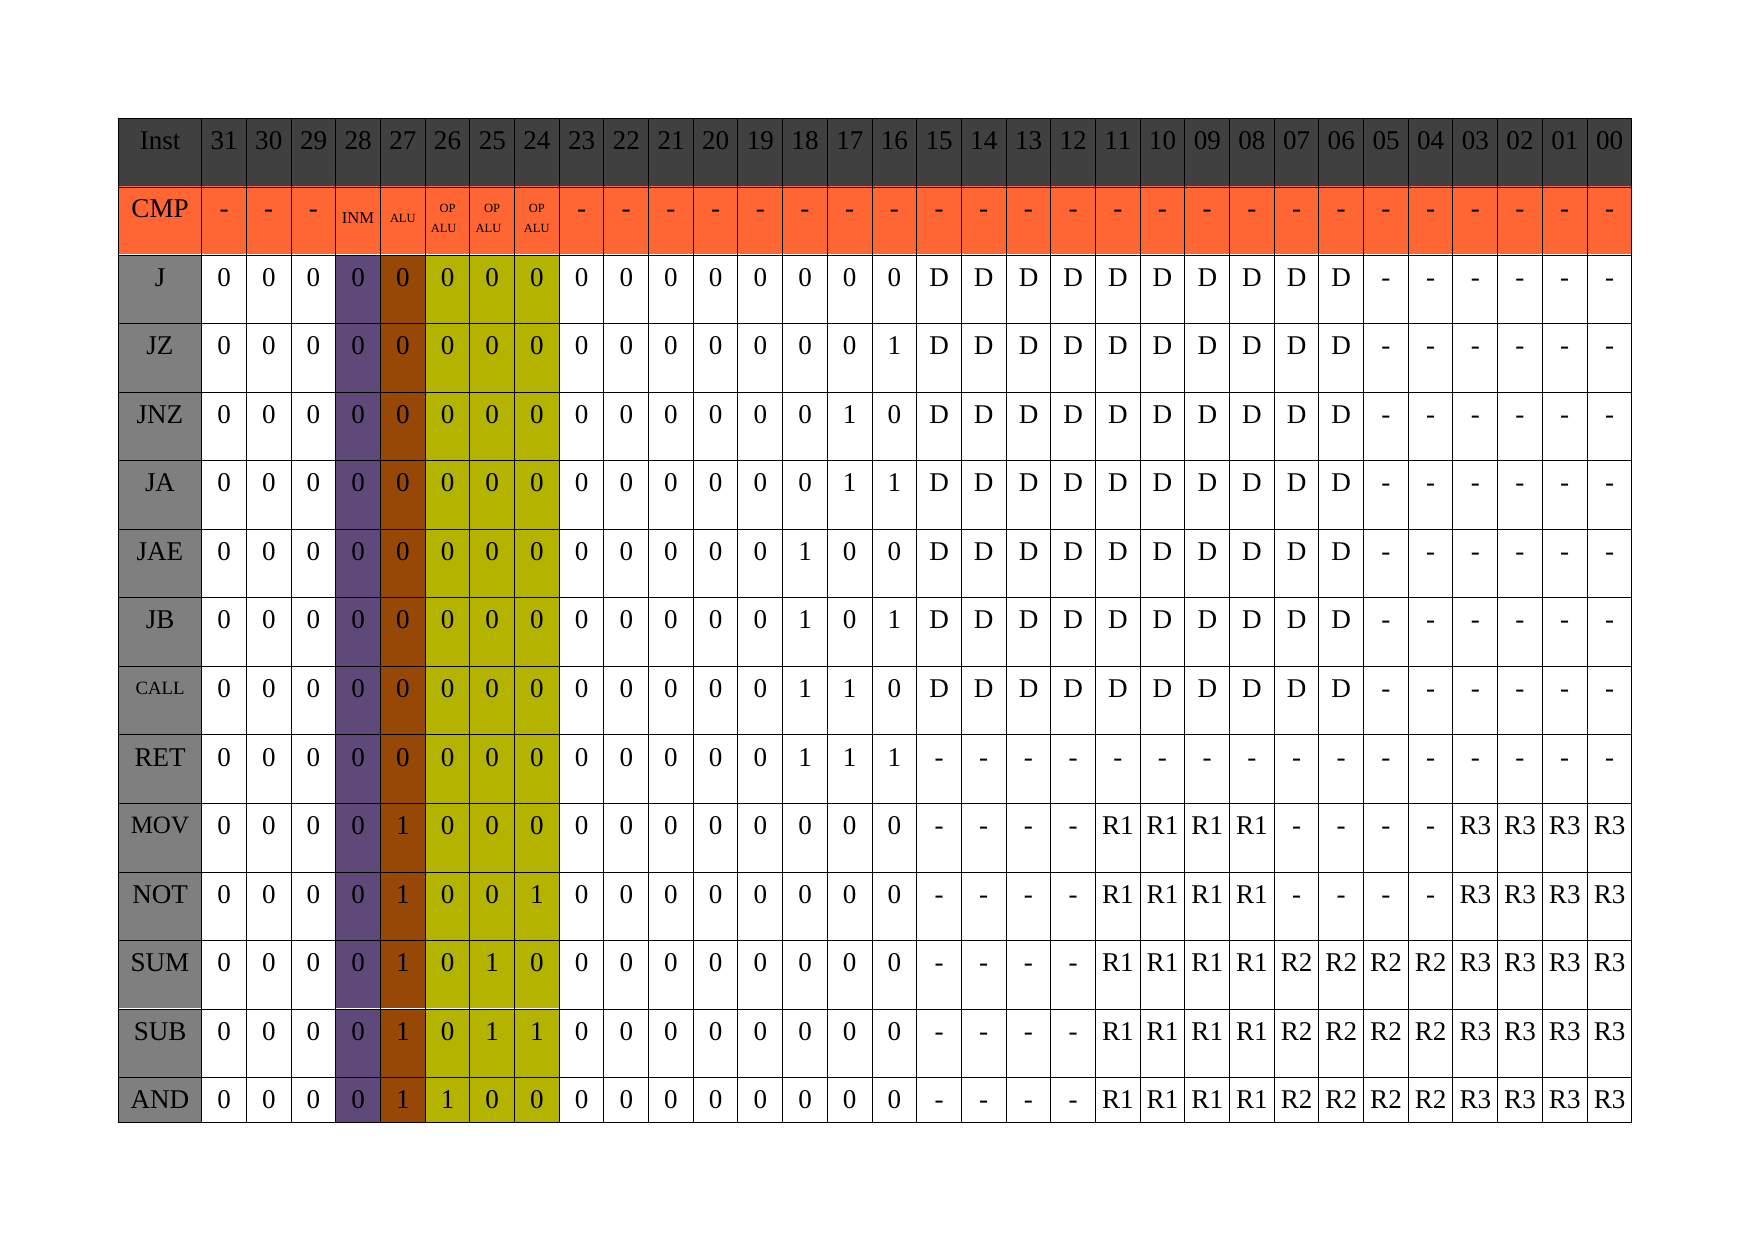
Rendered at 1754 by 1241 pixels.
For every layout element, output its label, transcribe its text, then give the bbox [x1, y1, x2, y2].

table_cell D [962, 530, 1006, 597]
table_cell 1 [828, 461, 872, 529]
table_cell D [1141, 530, 1184, 597]
table_cell - [1364, 598, 1408, 666]
table_cell 0 [694, 256, 737, 323]
table_cell 0 [292, 667, 335, 734]
table_cell CMP [119, 188, 201, 254]
table_header 02 [1498, 119, 1542, 186]
table_cell D [962, 461, 1006, 529]
table_cell D [1185, 256, 1229, 323]
table_cell D [1230, 598, 1274, 666]
table_cell - [962, 804, 1006, 871]
table_cell - [1364, 324, 1408, 392]
table_cell INM [336, 188, 380, 254]
table_cell - [917, 735, 961, 803]
table_cell R3 [1498, 1078, 1542, 1122]
table_cell D [1319, 324, 1363, 392]
table_cell 0 [604, 256, 648, 323]
table_cell D [1051, 461, 1095, 529]
table_cell - [1096, 188, 1140, 254]
table_cell - [1364, 393, 1408, 460]
table_cell - [1588, 667, 1631, 734]
table_cell 0 [694, 530, 737, 597]
table_cell 0 [649, 598, 693, 666]
table_cell D [1007, 461, 1050, 529]
table_cell 0 [336, 530, 380, 597]
table_cell 0 [426, 393, 469, 460]
table_cell 0 [470, 530, 514, 597]
table_cell D [1275, 393, 1318, 460]
table_cell 0 [202, 1078, 246, 1122]
table_cell 0 [649, 1078, 693, 1122]
table_cell - [1543, 393, 1587, 460]
table_cell 0 [604, 598, 648, 666]
table_cell - [1319, 804, 1363, 871]
table_cell - [1453, 530, 1497, 597]
table_cell 0 [738, 873, 782, 940]
table_cell 0 [426, 461, 469, 529]
table_header 25 [470, 119, 514, 186]
table_cell JA [119, 461, 201, 529]
table_cell - [1498, 393, 1542, 460]
table_cell D [917, 530, 961, 597]
table_cell - [1409, 735, 1452, 803]
table_cell D [1275, 598, 1318, 666]
table_cell - [1409, 256, 1452, 323]
table_cell - [1364, 804, 1408, 871]
table_cell 0 [426, 941, 469, 1008]
table_cell - [1498, 461, 1542, 529]
table_cell OP ALU [426, 188, 469, 254]
table_cell 0 [828, 873, 872, 940]
table_cell R3 [1543, 941, 1587, 1008]
table_cell 0 [560, 393, 603, 460]
table_cell 0 [604, 1010, 648, 1077]
table_cell - [1588, 188, 1631, 254]
table_cell 0 [515, 735, 559, 803]
table_cell 0 [336, 804, 380, 871]
table_cell 0 [381, 324, 425, 392]
table_cell 0 [292, 256, 335, 323]
table_cell R2 [1275, 1078, 1318, 1122]
table_cell 0 [292, 941, 335, 1008]
table_cell D [1319, 461, 1363, 529]
table_cell D [1096, 256, 1140, 323]
table_cell - [1230, 735, 1274, 803]
table_cell R2 [1319, 941, 1363, 1008]
table_cell - [1453, 324, 1497, 392]
table_cell - [917, 1010, 961, 1077]
table_cell 0 [649, 941, 693, 1008]
table_cell 0 [649, 804, 693, 871]
table_cell D [1141, 461, 1184, 529]
table_cell 0 [470, 598, 514, 666]
table_cell - [1007, 735, 1050, 803]
table_cell 0 [560, 256, 603, 323]
table_cell 1 [873, 461, 916, 529]
table_cell 0 [604, 941, 648, 1008]
table_cell 0 [649, 735, 693, 803]
table_cell 0 [202, 1010, 246, 1077]
table_cell 0 [381, 735, 425, 803]
table_cell D [1230, 324, 1274, 392]
table_cell 0 [604, 393, 648, 460]
table_header 26 [426, 119, 469, 186]
table_cell 0 [694, 461, 737, 529]
table_cell R1 [1141, 804, 1184, 871]
table_header 31 [202, 119, 246, 186]
table_cell 0 [381, 667, 425, 734]
table_cell - [1498, 735, 1542, 803]
table_cell 0 [336, 1010, 380, 1077]
table_cell - [1007, 873, 1050, 940]
table_cell - [1409, 461, 1452, 529]
table_header 09 [1185, 119, 1229, 186]
table_cell - [1453, 188, 1497, 254]
table_cell 0 [738, 598, 782, 666]
table_header 04 [1409, 119, 1452, 186]
table_cell 0 [470, 804, 514, 871]
table_header 23 [560, 119, 603, 186]
table_cell 1 [783, 530, 827, 597]
table_cell - [1319, 188, 1363, 254]
table_cell 0 [426, 324, 469, 392]
table_cell 1 [470, 941, 514, 1008]
table_cell 0 [873, 530, 916, 597]
table_cell R2 [1319, 1078, 1363, 1122]
table_cell RET [119, 735, 201, 803]
table_cell - [1409, 393, 1452, 460]
table_cell 0 [202, 393, 246, 460]
table_header 28 [336, 119, 380, 186]
table_cell 0 [470, 667, 514, 734]
table_cell D [1319, 667, 1363, 734]
table_cell 0 [470, 324, 514, 392]
table_cell - [1588, 735, 1631, 803]
table_cell 0 [515, 1078, 559, 1122]
table_cell 0 [515, 530, 559, 597]
table_cell - [917, 188, 961, 254]
table_cell 0 [738, 667, 782, 734]
table_cell D [1185, 393, 1229, 460]
table_cell 0 [694, 735, 737, 803]
table_cell - [828, 188, 872, 254]
table_cell 1 [515, 873, 559, 940]
table_cell - [1275, 873, 1318, 940]
table_cell 0 [560, 667, 603, 734]
table_header 12 [1051, 119, 1095, 186]
table_cell 0 [336, 667, 380, 734]
table_cell 0 [336, 1078, 380, 1122]
table_cell 0 [694, 804, 737, 871]
table_cell D [1051, 598, 1095, 666]
table_cell 1 [873, 598, 916, 666]
table_cell 0 [515, 393, 559, 460]
table_cell 0 [783, 324, 827, 392]
table_cell 0 [202, 667, 246, 734]
table_cell - [1453, 735, 1497, 803]
table_cell D [1185, 530, 1229, 597]
table_cell 0 [604, 461, 648, 529]
table_cell 0 [604, 804, 648, 871]
table_cell - [202, 188, 246, 254]
table_cell 0 [649, 393, 693, 460]
table_cell - [1275, 188, 1318, 254]
table_cell - [1051, 1010, 1095, 1077]
table_cell 0 [560, 324, 603, 392]
table_cell 0 [292, 598, 335, 666]
table_cell 0 [247, 1010, 291, 1077]
table_cell D [917, 461, 961, 529]
table_cell R3 [1543, 1078, 1587, 1122]
table_cell 1 [381, 941, 425, 1008]
table_cell R3 [1588, 1010, 1631, 1077]
table_cell 0 [649, 530, 693, 597]
table_cell D [1185, 324, 1229, 392]
table_cell - [1588, 530, 1631, 597]
table_cell R3 [1498, 873, 1542, 940]
table_cell R1 [1230, 941, 1274, 1008]
table_cell D [1007, 393, 1050, 460]
table_cell R3 [1453, 941, 1497, 1008]
table_cell 0 [783, 941, 827, 1008]
table_cell - [1007, 188, 1050, 254]
table_cell - [962, 735, 1006, 803]
table_cell - [1498, 598, 1542, 666]
table_cell R1 [1185, 1010, 1229, 1077]
table_cell 0 [738, 804, 782, 871]
table_cell R1 [1096, 1078, 1140, 1122]
table_cell 1 [783, 667, 827, 734]
table_cell - [1543, 188, 1587, 254]
table_cell 0 [470, 461, 514, 529]
table_cell 0 [247, 941, 291, 1008]
table_cell 0 [738, 735, 782, 803]
table_cell - [1007, 941, 1050, 1008]
table_cell - [1141, 188, 1184, 254]
table_cell R2 [1319, 1010, 1363, 1077]
table_cell - [1051, 873, 1095, 940]
table_cell R1 [1185, 873, 1229, 940]
table_cell - [1364, 735, 1408, 803]
table_cell R1 [1230, 1010, 1274, 1077]
table_cell 0 [292, 735, 335, 803]
table_cell 0 [336, 873, 380, 940]
table_cell - [917, 873, 961, 940]
table_cell - [1498, 256, 1542, 323]
table_cell - [1498, 667, 1542, 734]
table_cell 0 [247, 256, 291, 323]
table_cell 0 [202, 941, 246, 1008]
table_cell R2 [1409, 1010, 1452, 1077]
table_cell D [1051, 393, 1095, 460]
table_cell 0 [694, 873, 737, 940]
table_cell 0 [426, 667, 469, 734]
table_cell D [1096, 461, 1140, 529]
table_cell 0 [202, 256, 246, 323]
table_cell JB [119, 598, 201, 666]
table_cell 0 [426, 256, 469, 323]
table_cell - [1409, 530, 1452, 597]
table_header 27 [381, 119, 425, 186]
table_cell 0 [649, 256, 693, 323]
table_cell R3 [1498, 941, 1542, 1008]
table_header 06 [1319, 119, 1363, 186]
table_cell 1 [828, 735, 872, 803]
table_cell 0 [694, 393, 737, 460]
table_cell 0 [873, 873, 916, 940]
table_cell R1 [1141, 1010, 1184, 1077]
table_cell 0 [292, 530, 335, 597]
table_cell - [783, 188, 827, 254]
table_cell 0 [738, 256, 782, 323]
table_cell R3 [1453, 1010, 1497, 1077]
table_cell D [1230, 667, 1274, 734]
table_cell 0 [381, 393, 425, 460]
table_cell 0 [247, 735, 291, 803]
table_cell 1 [783, 735, 827, 803]
table_cell 1 [828, 667, 872, 734]
table_cell 0 [828, 256, 872, 323]
table_cell 1 [828, 393, 872, 460]
table_cell D [962, 324, 1006, 392]
table_cell 0 [649, 461, 693, 529]
table_cell AND [119, 1078, 201, 1122]
table_cell 0 [292, 1010, 335, 1077]
table_cell 0 [738, 530, 782, 597]
table_cell D [1319, 393, 1363, 460]
table_cell D [917, 667, 961, 734]
table_cell R3 [1588, 941, 1631, 1008]
table_cell R2 [1409, 941, 1452, 1008]
table_cell D [1141, 393, 1184, 460]
table_cell D [1007, 598, 1050, 666]
table_header 08 [1230, 119, 1274, 186]
table_header 14 [962, 119, 1006, 186]
table_cell - [1007, 1010, 1050, 1077]
table_cell - [1498, 324, 1542, 392]
table_cell 0 [336, 598, 380, 666]
table_cell 0 [381, 256, 425, 323]
table_cell D [1096, 393, 1140, 460]
table_header 10 [1141, 119, 1184, 186]
table_cell R3 [1498, 804, 1542, 871]
table_cell 0 [202, 530, 246, 597]
table_cell D [1185, 461, 1229, 529]
table_cell - [1096, 735, 1140, 803]
table_cell 1 [381, 804, 425, 871]
table_cell R1 [1185, 1078, 1229, 1122]
table_cell - [962, 1010, 1006, 1077]
table_cell 0 [470, 256, 514, 323]
table_cell 0 [783, 1010, 827, 1077]
table_cell 0 [560, 1078, 603, 1122]
table_cell 0 [694, 1010, 737, 1077]
table_cell 0 [247, 393, 291, 460]
table_cell D [962, 256, 1006, 323]
table_cell D [1051, 667, 1095, 734]
table_cell D [1275, 461, 1318, 529]
table_cell 0 [783, 873, 827, 940]
table_cell 0 [649, 873, 693, 940]
table_cell R3 [1453, 1078, 1497, 1122]
table_cell 0 [515, 256, 559, 323]
table_cell R1 [1096, 1010, 1140, 1077]
table_header Inst [119, 119, 201, 186]
table_cell R1 [1230, 873, 1274, 940]
table_cell 0 [694, 941, 737, 1008]
table_cell 0 [828, 1010, 872, 1077]
table_cell 0 [560, 873, 603, 940]
table_cell - [1409, 324, 1452, 392]
table_cell D [1096, 598, 1140, 666]
table_header 16 [873, 119, 916, 186]
table_cell - [1543, 667, 1587, 734]
table_cell R3 [1498, 1010, 1542, 1077]
table_cell 0 [560, 804, 603, 871]
table_cell 1 [873, 735, 916, 803]
table_cell - [917, 804, 961, 871]
table_cell CALL [119, 667, 201, 734]
table_cell - [694, 188, 737, 254]
table_cell - [1453, 667, 1497, 734]
table_cell D [1230, 461, 1274, 529]
table_cell D [1141, 598, 1184, 666]
table_cell D [1275, 256, 1318, 323]
table_cell - [1364, 873, 1408, 940]
table_cell 0 [202, 804, 246, 871]
table_cell 0 [202, 461, 246, 529]
table_cell - [1230, 188, 1274, 254]
table_cell R1 [1096, 941, 1140, 1008]
table_header 13 [1007, 119, 1050, 186]
table_cell 0 [738, 393, 782, 460]
table_cell 0 [560, 530, 603, 597]
table_cell - [292, 188, 335, 254]
table_cell - [1409, 873, 1452, 940]
table_cell 0 [336, 735, 380, 803]
table_cell JNZ [119, 393, 201, 460]
table_cell R2 [1364, 1078, 1408, 1122]
table_cell D [1275, 667, 1318, 734]
table_cell 0 [783, 804, 827, 871]
table_cell - [1543, 461, 1587, 529]
table_cell 0 [247, 461, 291, 529]
table_cell 0 [381, 530, 425, 597]
table_cell 0 [828, 530, 872, 597]
table_cell D [1319, 530, 1363, 597]
table_cell D [1096, 324, 1140, 392]
table_cell 0 [470, 873, 514, 940]
table_cell 0 [292, 393, 335, 460]
table_cell 0 [202, 598, 246, 666]
table_header 18 [783, 119, 827, 186]
table_cell - [1543, 598, 1587, 666]
table_cell 0 [247, 1078, 291, 1122]
table_cell 0 [560, 1010, 603, 1077]
table_cell 0 [292, 804, 335, 871]
table_cell 1 [381, 1078, 425, 1122]
table_cell - [1185, 735, 1229, 803]
table_cell D [1275, 324, 1318, 392]
table_cell - [1051, 804, 1095, 871]
table_cell 0 [694, 667, 737, 734]
table_cell 0 [560, 735, 603, 803]
table_cell R2 [1364, 941, 1408, 1008]
table_cell D [1185, 667, 1229, 734]
table_cell R1 [1185, 941, 1229, 1008]
table_cell 0 [247, 598, 291, 666]
table_cell - [1275, 804, 1318, 871]
table_cell - [1409, 804, 1452, 871]
table_header 15 [917, 119, 961, 186]
table_header 30 [247, 119, 291, 186]
table_cell 0 [202, 873, 246, 940]
table_cell 0 [381, 598, 425, 666]
table_cell R3 [1588, 804, 1631, 871]
table_cell - [962, 873, 1006, 940]
table_cell - [1007, 1078, 1050, 1122]
table_cell - [962, 941, 1006, 1008]
table_cell NOT [119, 873, 201, 940]
table_cell 0 [426, 530, 469, 597]
table_cell 0 [202, 735, 246, 803]
table_cell 0 [873, 1078, 916, 1122]
table_cell SUM [119, 941, 201, 1008]
table_cell 0 [783, 1078, 827, 1122]
table_cell 0 [604, 530, 648, 597]
table_cell D [1007, 667, 1050, 734]
table_header 20 [694, 119, 737, 186]
table_header 01 [1543, 119, 1587, 186]
table_cell D [917, 324, 961, 392]
table_cell 0 [336, 461, 380, 529]
table_cell - [1141, 735, 1184, 803]
table_cell - [962, 188, 1006, 254]
table_cell - [1588, 256, 1631, 323]
table_cell 0 [515, 461, 559, 529]
table_cell 0 [426, 598, 469, 666]
table_cell 0 [828, 324, 872, 392]
table_cell - [1007, 804, 1050, 871]
table_cell D [1051, 256, 1095, 323]
table_cell D [1007, 324, 1050, 392]
table_cell - [1588, 598, 1631, 666]
table_cell 0 [560, 461, 603, 529]
table_header 03 [1453, 119, 1497, 186]
table_cell 0 [247, 530, 291, 597]
table_cell R2 [1275, 1010, 1318, 1077]
table_cell D [1051, 530, 1095, 597]
table_cell 0 [828, 1078, 872, 1122]
table_cell - [1588, 393, 1631, 460]
table_cell ALU [381, 188, 425, 254]
table_cell 0 [426, 804, 469, 871]
table_cell D [1007, 256, 1050, 323]
table_cell 0 [738, 461, 782, 529]
table_cell 0 [292, 873, 335, 940]
table_cell R3 [1543, 804, 1587, 871]
table_cell - [1588, 461, 1631, 529]
table_cell D [917, 256, 961, 323]
table_cell D [962, 667, 1006, 734]
table_cell - [1364, 461, 1408, 529]
table_cell 0 [783, 461, 827, 529]
table_cell 0 [560, 941, 603, 1008]
table_cell 0 [604, 324, 648, 392]
table_cell R1 [1230, 1078, 1274, 1122]
table_cell - [917, 941, 961, 1008]
table_cell 0 [247, 324, 291, 392]
table_cell R1 [1185, 804, 1229, 871]
table_cell D [1096, 530, 1140, 597]
table_cell 0 [738, 1010, 782, 1077]
table_cell - [247, 188, 291, 254]
table_cell - [1453, 256, 1497, 323]
table_cell 0 [470, 735, 514, 803]
table_cell - [1498, 530, 1542, 597]
table_cell OP ALU [470, 188, 514, 254]
table_cell - [1409, 667, 1452, 734]
table_cell - [1543, 530, 1587, 597]
table_cell D [1096, 667, 1140, 734]
table_cell 1 [381, 1010, 425, 1077]
table_cell JAE [119, 530, 201, 597]
table_cell R3 [1588, 1078, 1631, 1122]
table_cell 0 [247, 873, 291, 940]
table_cell - [1453, 461, 1497, 529]
table_cell 0 [426, 873, 469, 940]
table_cell 1 [515, 1010, 559, 1077]
table_cell R1 [1141, 941, 1184, 1008]
table_cell D [1230, 530, 1274, 597]
table_cell 0 [604, 1078, 648, 1122]
table_cell R2 [1275, 941, 1318, 1008]
table_header 05 [1364, 119, 1408, 186]
table_cell 0 [738, 324, 782, 392]
table_cell 0 [247, 667, 291, 734]
table_cell 1 [381, 873, 425, 940]
table_cell - [604, 188, 648, 254]
table_cell - [873, 188, 916, 254]
table_cell 0 [649, 1010, 693, 1077]
table_cell 0 [873, 667, 916, 734]
table_header 21 [649, 119, 693, 186]
table_cell - [1185, 188, 1229, 254]
table_cell 0 [470, 393, 514, 460]
table_cell 1 [783, 598, 827, 666]
table_cell - [738, 188, 782, 254]
table_header 29 [292, 119, 335, 186]
table_cell - [1051, 1078, 1095, 1122]
table_header 11 [1096, 119, 1140, 186]
table_cell R3 [1453, 873, 1497, 940]
table_cell D [1007, 530, 1050, 597]
table_cell MOV [119, 804, 201, 871]
table_header 00 [1588, 119, 1631, 186]
table_cell 0 [873, 393, 916, 460]
table_cell D [1051, 324, 1095, 392]
table_cell D [1141, 256, 1184, 323]
table_cell 0 [738, 1078, 782, 1122]
table_cell 1 [873, 324, 916, 392]
table_cell 0 [828, 804, 872, 871]
table_cell - [1588, 324, 1631, 392]
table_header 24 [515, 119, 559, 186]
table_cell 0 [649, 324, 693, 392]
table_cell 0 [515, 667, 559, 734]
table_cell 1 [470, 1010, 514, 1077]
table_cell - [649, 188, 693, 254]
table_cell R3 [1588, 873, 1631, 940]
table_cell 0 [828, 598, 872, 666]
table_cell JZ [119, 324, 201, 392]
table_cell - [1364, 530, 1408, 597]
table_cell 0 [292, 461, 335, 529]
table_cell D [1141, 667, 1184, 734]
table_cell D [917, 393, 961, 460]
table_cell R1 [1096, 804, 1140, 871]
table_cell 0 [649, 667, 693, 734]
table_cell 0 [292, 1078, 335, 1122]
table_cell 0 [515, 804, 559, 871]
table_cell R1 [1141, 873, 1184, 940]
table_cell 0 [694, 324, 737, 392]
table_cell - [560, 188, 603, 254]
table_cell 0 [694, 1078, 737, 1122]
table_cell 0 [336, 324, 380, 392]
table_cell 0 [783, 393, 827, 460]
table_cell - [1543, 256, 1587, 323]
table_cell R1 [1230, 804, 1274, 871]
table_cell - [1409, 598, 1452, 666]
table_cell 0 [873, 804, 916, 871]
table_cell - [1498, 188, 1542, 254]
table_cell R3 [1543, 873, 1587, 940]
table_cell - [1051, 188, 1095, 254]
table_cell D [962, 598, 1006, 666]
table_cell 0 [336, 941, 380, 1008]
table_cell 0 [515, 324, 559, 392]
table_cell 0 [694, 598, 737, 666]
table_cell 0 [604, 735, 648, 803]
table_cell 0 [426, 735, 469, 803]
table_cell 0 [873, 256, 916, 323]
table_cell - [1453, 598, 1497, 666]
table_cell D [962, 393, 1006, 460]
table_cell 0 [604, 667, 648, 734]
table_cell - [1364, 667, 1408, 734]
table_cell - [1364, 188, 1408, 254]
table_cell D [1275, 530, 1318, 597]
table_cell D [1141, 324, 1184, 392]
table_cell - [1051, 735, 1095, 803]
table_cell 0 [560, 598, 603, 666]
table_cell 1 [426, 1078, 469, 1122]
table_cell - [1319, 873, 1363, 940]
table_cell - [1319, 735, 1363, 803]
table_cell 0 [292, 324, 335, 392]
table_cell - [1543, 735, 1587, 803]
table_header 22 [604, 119, 648, 186]
table_cell D [1230, 393, 1274, 460]
table_header 19 [738, 119, 782, 186]
table_cell 0 [873, 1010, 916, 1077]
table_cell R3 [1453, 804, 1497, 871]
table_cell SUB [119, 1010, 201, 1077]
table_cell R1 [1096, 873, 1140, 940]
table_cell 0 [336, 393, 380, 460]
table_cell 0 [470, 1078, 514, 1122]
table_cell R2 [1409, 1078, 1452, 1122]
table_cell - [1051, 941, 1095, 1008]
table_cell 0 [336, 256, 380, 323]
table_header 07 [1275, 119, 1318, 186]
table_cell D [1230, 256, 1274, 323]
table_cell - [1275, 735, 1318, 803]
table_cell 0 [604, 873, 648, 940]
table_cell 0 [783, 256, 827, 323]
table_cell - [1364, 256, 1408, 323]
table_cell D [1319, 598, 1363, 666]
table_cell 0 [426, 1010, 469, 1077]
table_cell D [917, 598, 961, 666]
table_cell J [119, 256, 201, 323]
table_cell 0 [738, 941, 782, 1008]
table_cell - [1543, 324, 1587, 392]
table_cell 0 [515, 598, 559, 666]
table_cell - [917, 1078, 961, 1122]
table_cell 0 [381, 461, 425, 529]
table_cell 0 [202, 324, 246, 392]
table_cell - [1409, 188, 1452, 254]
table_cell R1 [1141, 1078, 1184, 1122]
table_cell 0 [247, 804, 291, 871]
table_cell R2 [1364, 1010, 1408, 1077]
table_cell 0 [828, 941, 872, 1008]
table_cell D [1185, 598, 1229, 666]
table_header 17 [828, 119, 872, 186]
table_cell R3 [1543, 1010, 1587, 1077]
table_cell - [1453, 393, 1497, 460]
table_cell 0 [873, 941, 916, 1008]
table_cell D [1319, 256, 1363, 323]
table_cell - [962, 1078, 1006, 1122]
table_cell OP ALU [515, 188, 559, 254]
table_cell 0 [515, 941, 559, 1008]
